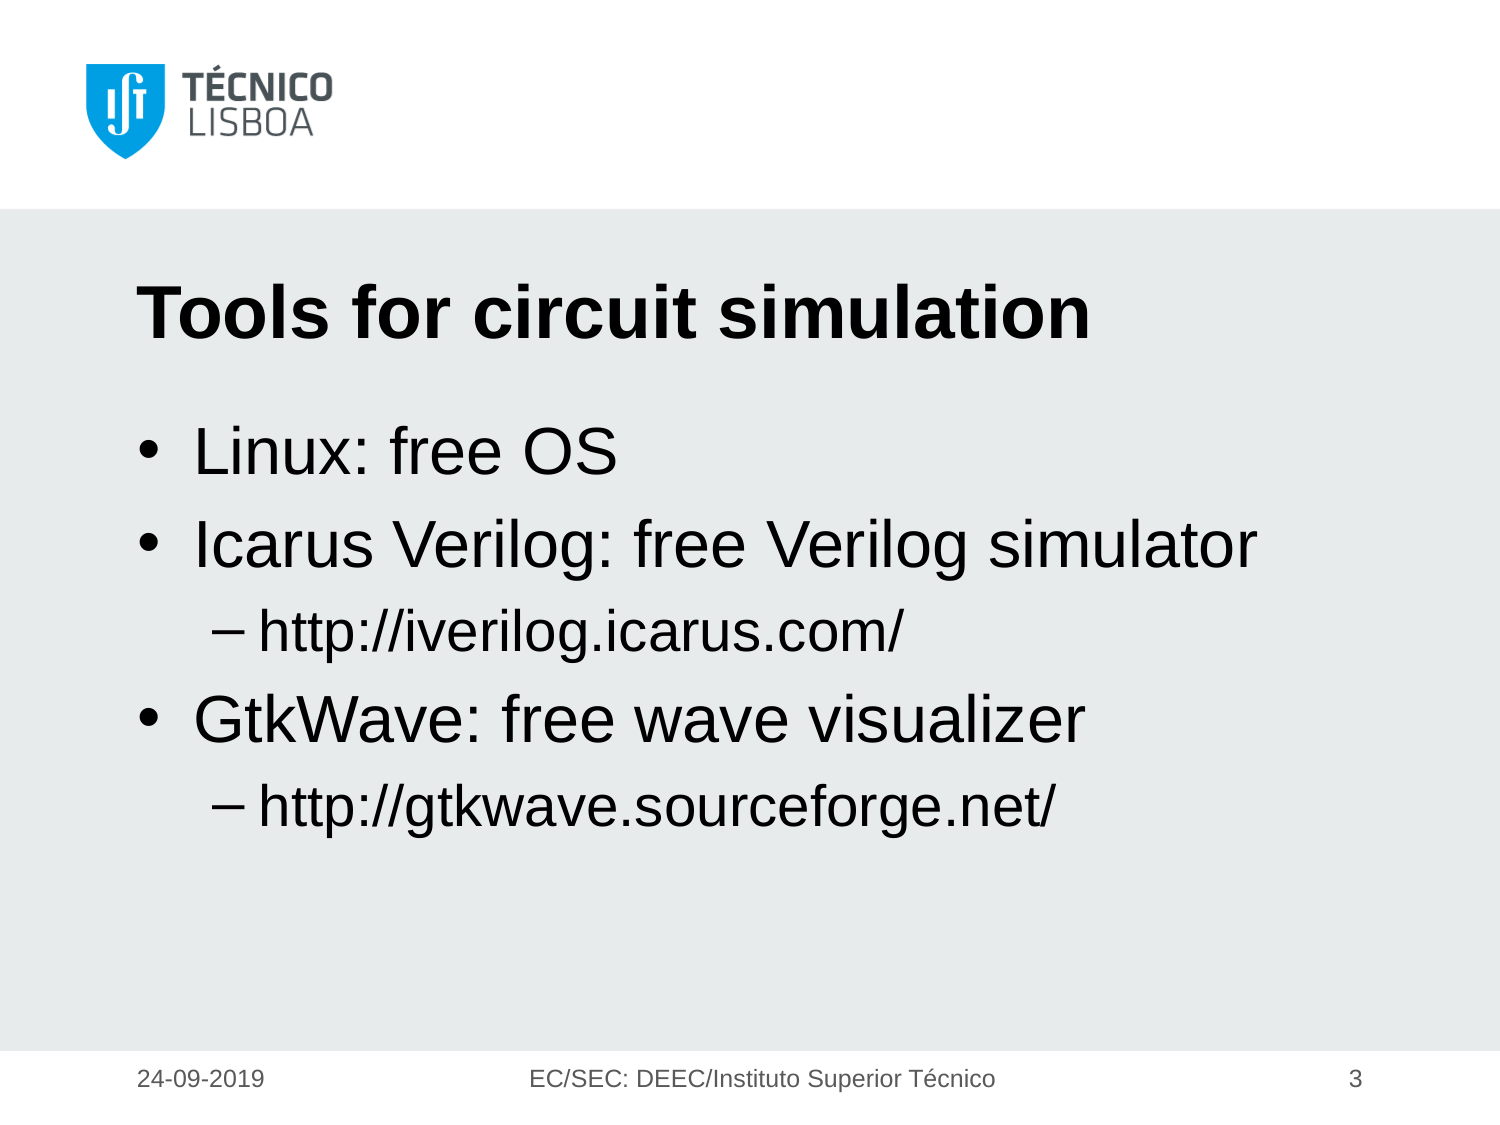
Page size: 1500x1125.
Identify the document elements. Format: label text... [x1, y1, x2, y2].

footer EC/SEC: DEEC/Instituto Superior Técnico [512, 1052, 1021, 1103]
slide_number [1077, 1052, 1378, 1103]
list Linux: free OS Icarus Verilog: free Verilog simulator http://iverilog.icarus.com/ GtkWave: free wave visualizer http://gtkwave.sourceforge.net/ [121, 400, 1378, 1005]
title Tools for circuit simulation [121, 237, 1378, 381]
picture [0, 0, 1500, 1125]
slide_number 24-09-2019 [121, 1052, 425, 1103]
